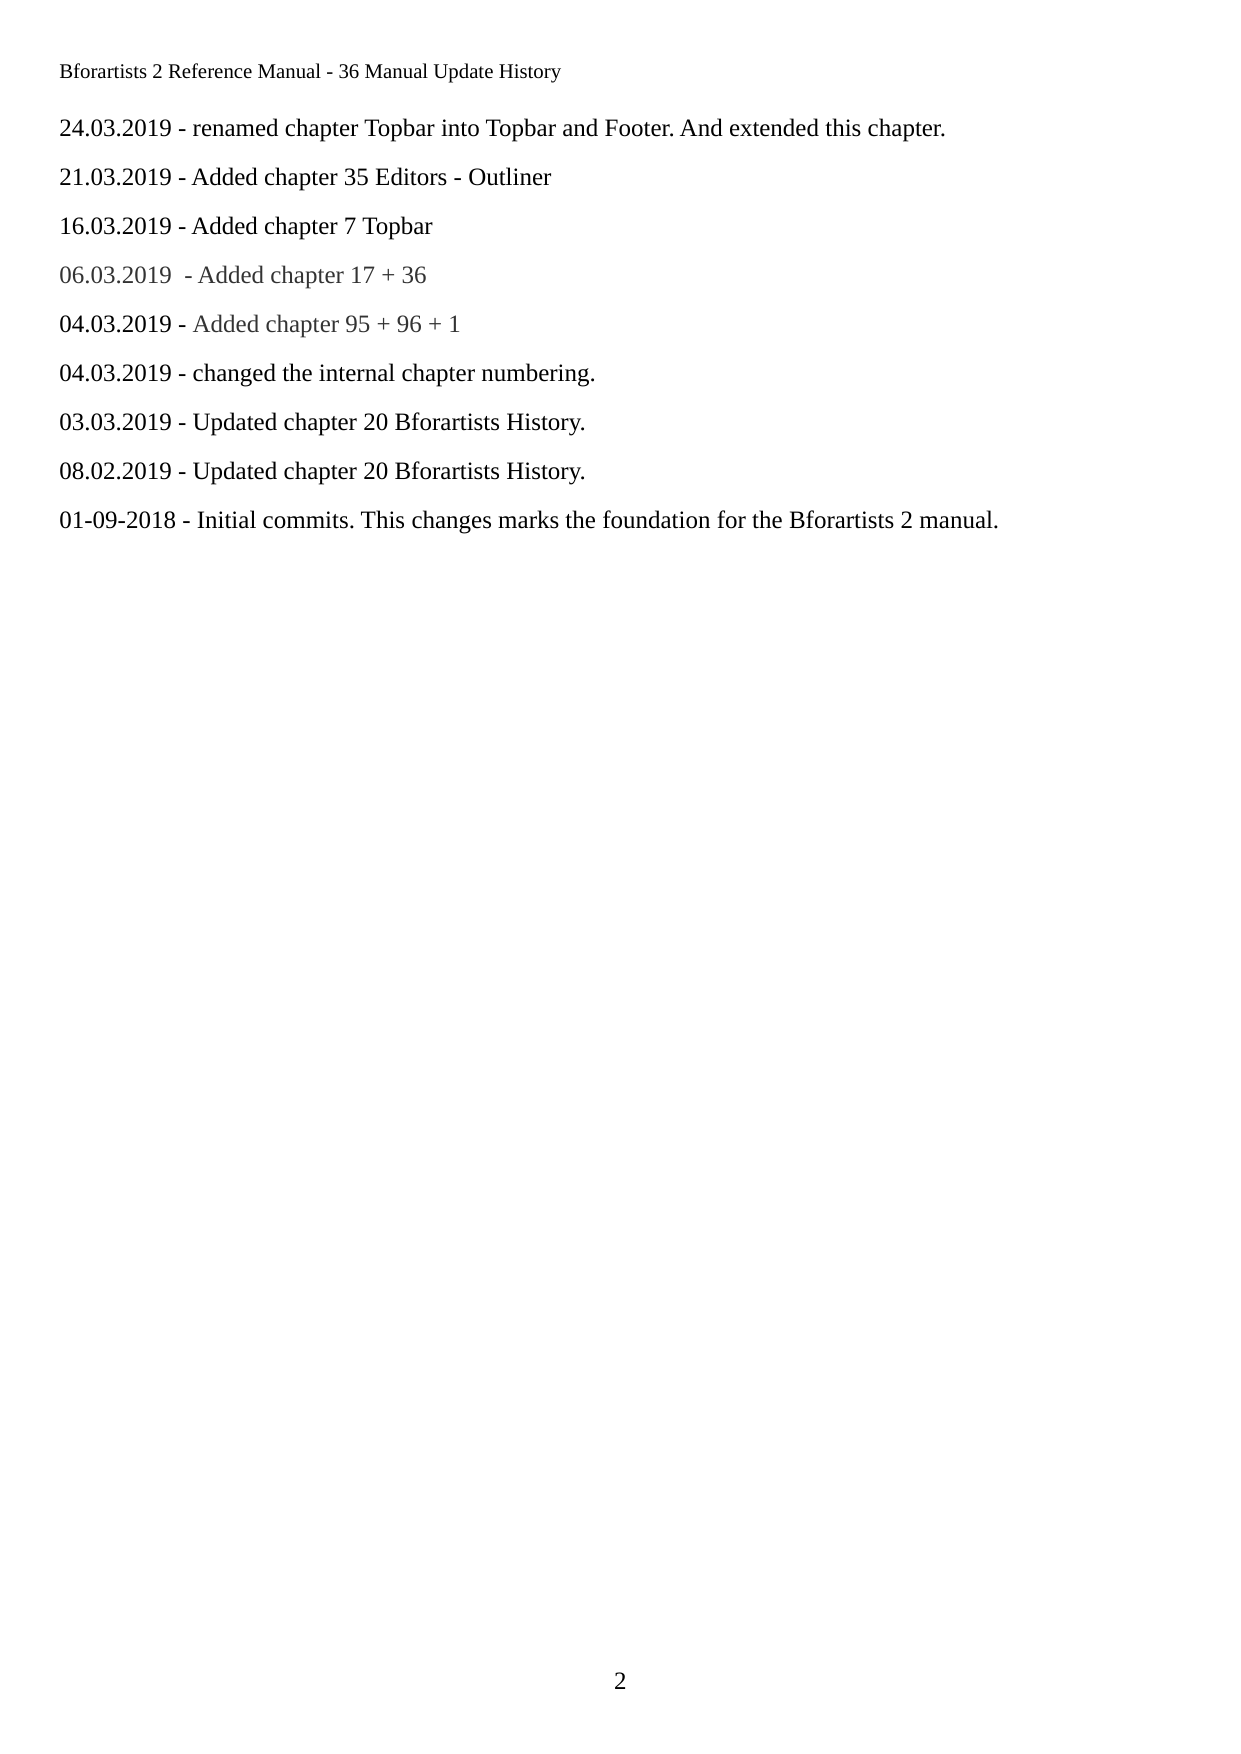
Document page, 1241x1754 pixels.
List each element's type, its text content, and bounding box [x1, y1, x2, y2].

text 01-09-2018 - Initial commits. This changes marks the foundation for the Bforartists 2 manual. [59, 505, 1181, 534]
text 24.03.2019 - renamed chapter Topbar into Topbar and Footer. And extended this chapter. [59, 113, 1181, 141]
text 06.03.2019 - Added chapter 17 + 36 [59, 260, 1181, 288]
text 03.03.2019 - Updated chapter 20 Bforartists History. [59, 407, 1181, 436]
text 16.03.2019 - Added chapter 7 Topbar [59, 211, 1181, 239]
text 08.02.2019 - Updated chapter 20 Bforartists History. [59, 456, 1181, 485]
text 21.03.2019 - Added chapter 35 Editors - Outliner [59, 162, 1181, 190]
text 04.03.2019 - Added chapter 95 + 96 + 1 [59, 309, 1181, 338]
text 04.03.2019 - changed the internal chapter numbering. [59, 358, 1181, 387]
